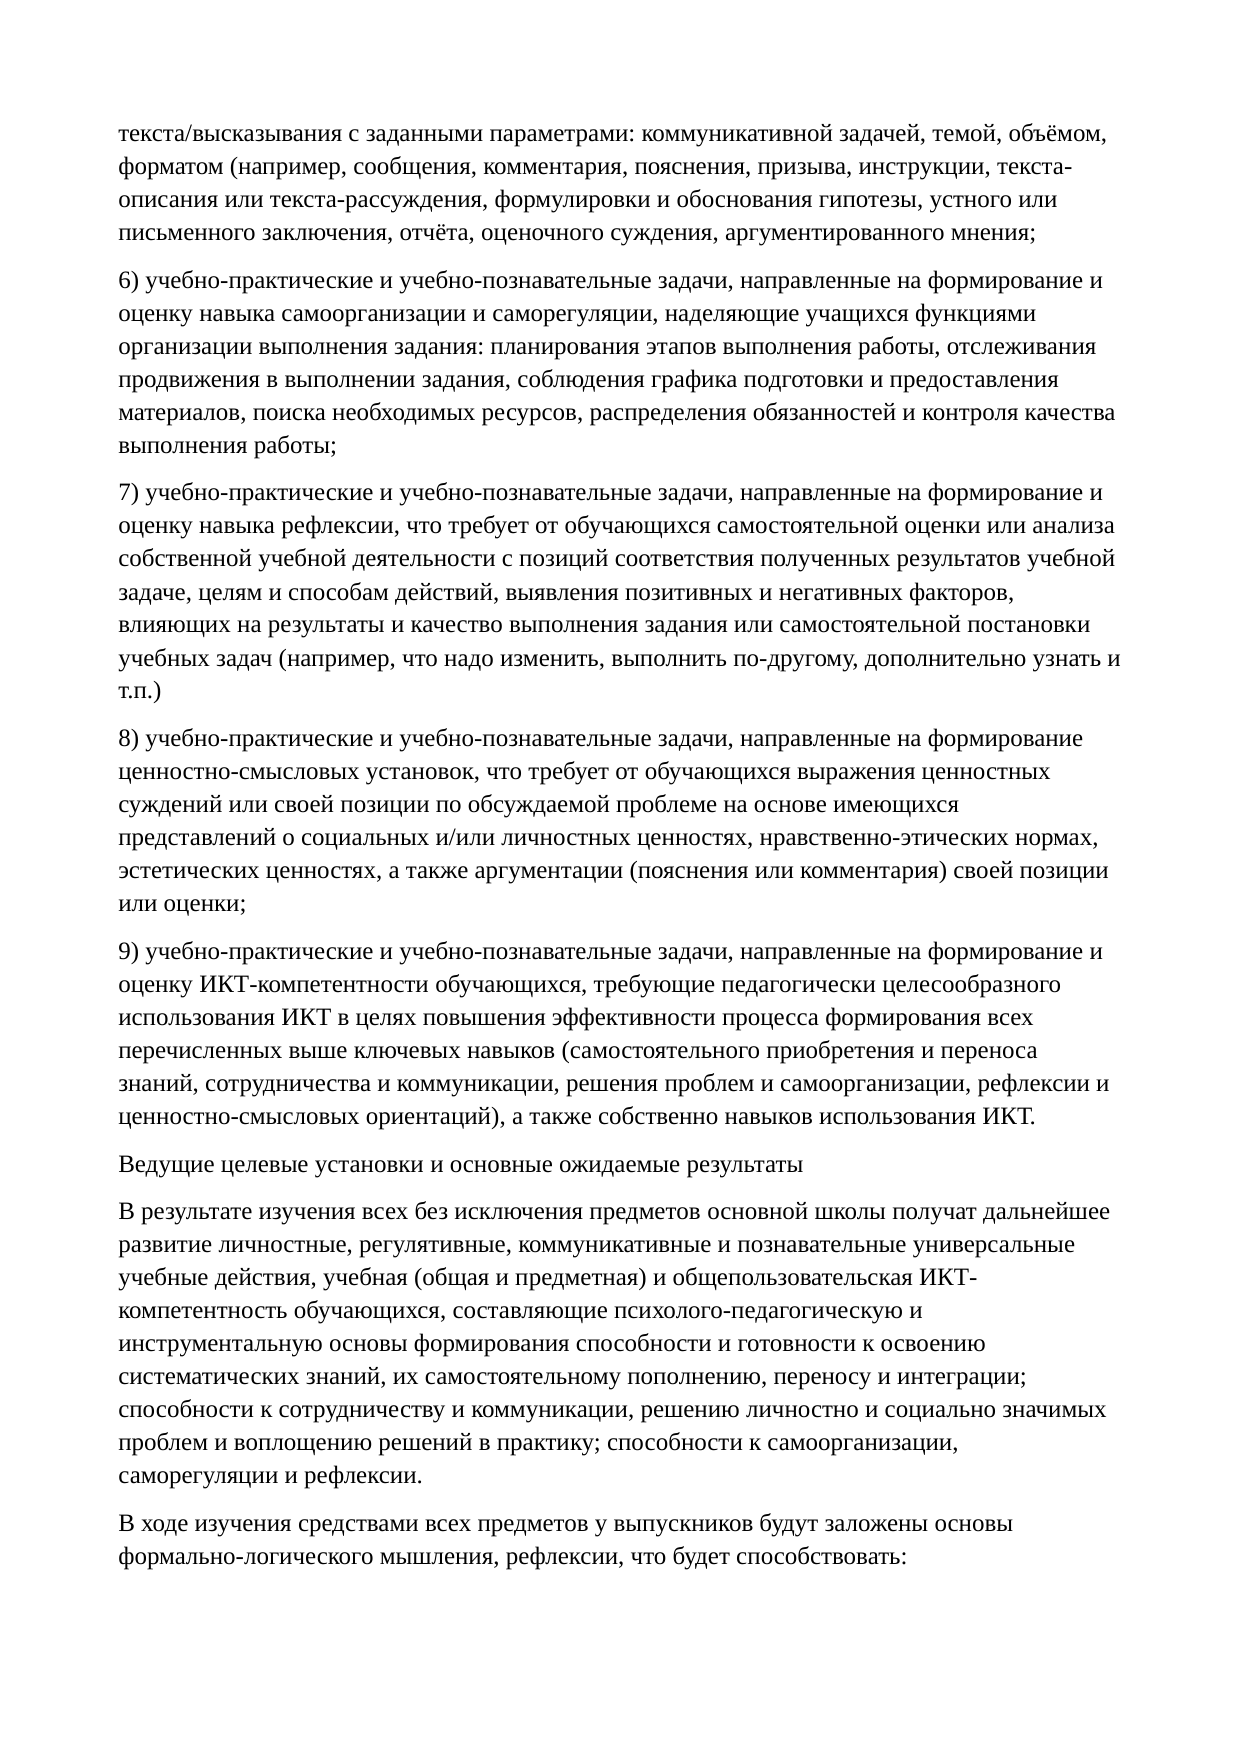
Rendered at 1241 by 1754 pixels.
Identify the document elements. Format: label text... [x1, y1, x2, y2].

text 7) учебно-практические и учебно-познавательные задачи, направленные на формирование и оценку навыка рефлексии, что требует от обучающихся самостоятельной оценки или анализа собственной учебной деятельности с позиций соответствия полученных результатов учебной задаче, целям и способам действий, выявления позитивных и негативных факторов, влияющих на результаты и качество выполнения задания или самостоятельной постановки учебных задач (например, что надо изменить, выполнить по-другому, дополнительно узнать и т.п.) [118, 477, 1122, 704]
text 9) учебно-практические и учебно-познавательные задачи, направленные на формирование и оценку ИКТ-компетентности обучающихся, требующие педагогически целесообразного использования ИКТ в целях повышения эффективности процесса формирования всех перечисленных выше ключевых навыков (самостоятельного приобретения и переноса знаний, сотрудничества и коммуникации, решения проблем и самоорганизации, рефлексии и ценностно-смысловых ориентаций), а также собственно навыков использования ИКТ. [118, 936, 1122, 1130]
text 6) учебно-практические и учебно-познавательные задачи, направленные на формирование и оценку навыка самоорганизации и саморегуляции, наделяющие учащихся функциями организации выполнения задания: планирования этапов выполнения работы, отслеживания продвижения в выполнении задания, соблюдения графика подготовки и предоставления материалов, поиска необходимых ресурсов, распределения обязанностей и контроля качества выполнения работы; [118, 265, 1122, 459]
text 8) учебно-практические и учебно-познавательные задачи, направленные на формирование ценностно-смысловых установок, что требует от обучающихся выражения ценностных суждений или своей позиции по обсуждаемой проблеме на основе имеющихся представлений о социальных и/или личностных ценностях, нравственно-этических нормах, эстетических ценностях, а также аргументации (пояснения или комментария) своей позиции или оценки; [118, 723, 1122, 917]
text В ходе изучения средствами всех предметов у выпускников будут заложены основы формально-логического мышления, рефлексии, что будет способствовать: [118, 1508, 1122, 1570]
text В результате изучения всех без исключения предметов основной школы получат дальнейшее развитие личностные, регулятивные, коммуникативные и познавательные универсальные учебные действия, учебная (общая и предметная) и общепользовательская ИКТ-компетентность обучающихся, составляющие психолого-педагогическую и инструментальную основы формирования способности и готовности к освоению систематических знаний, их самостоятельному пополнению, переносу и интеграции; способности к сотрудничеству и коммуникации, решению личностно и социально значимых проблем и воплощению решений в практику; способности к самоорганизации, саморегуляции и рефлексии. [118, 1196, 1122, 1489]
text текста/высказывания с заданными параметрами: коммуникативной задачей, темой, объёмом, форматом (например, сообщения, комментария, пояснения, призыва, инструкции, текста-описания или текста-рассуждения, формулировки и обоснования гипотезы, устного или письменного заключения, отчёта, оценочного суждения, аргументированного мнения; [118, 118, 1122, 246]
text Ведущие целевые установки и основные ожидаемые результаты [118, 1149, 1122, 1177]
